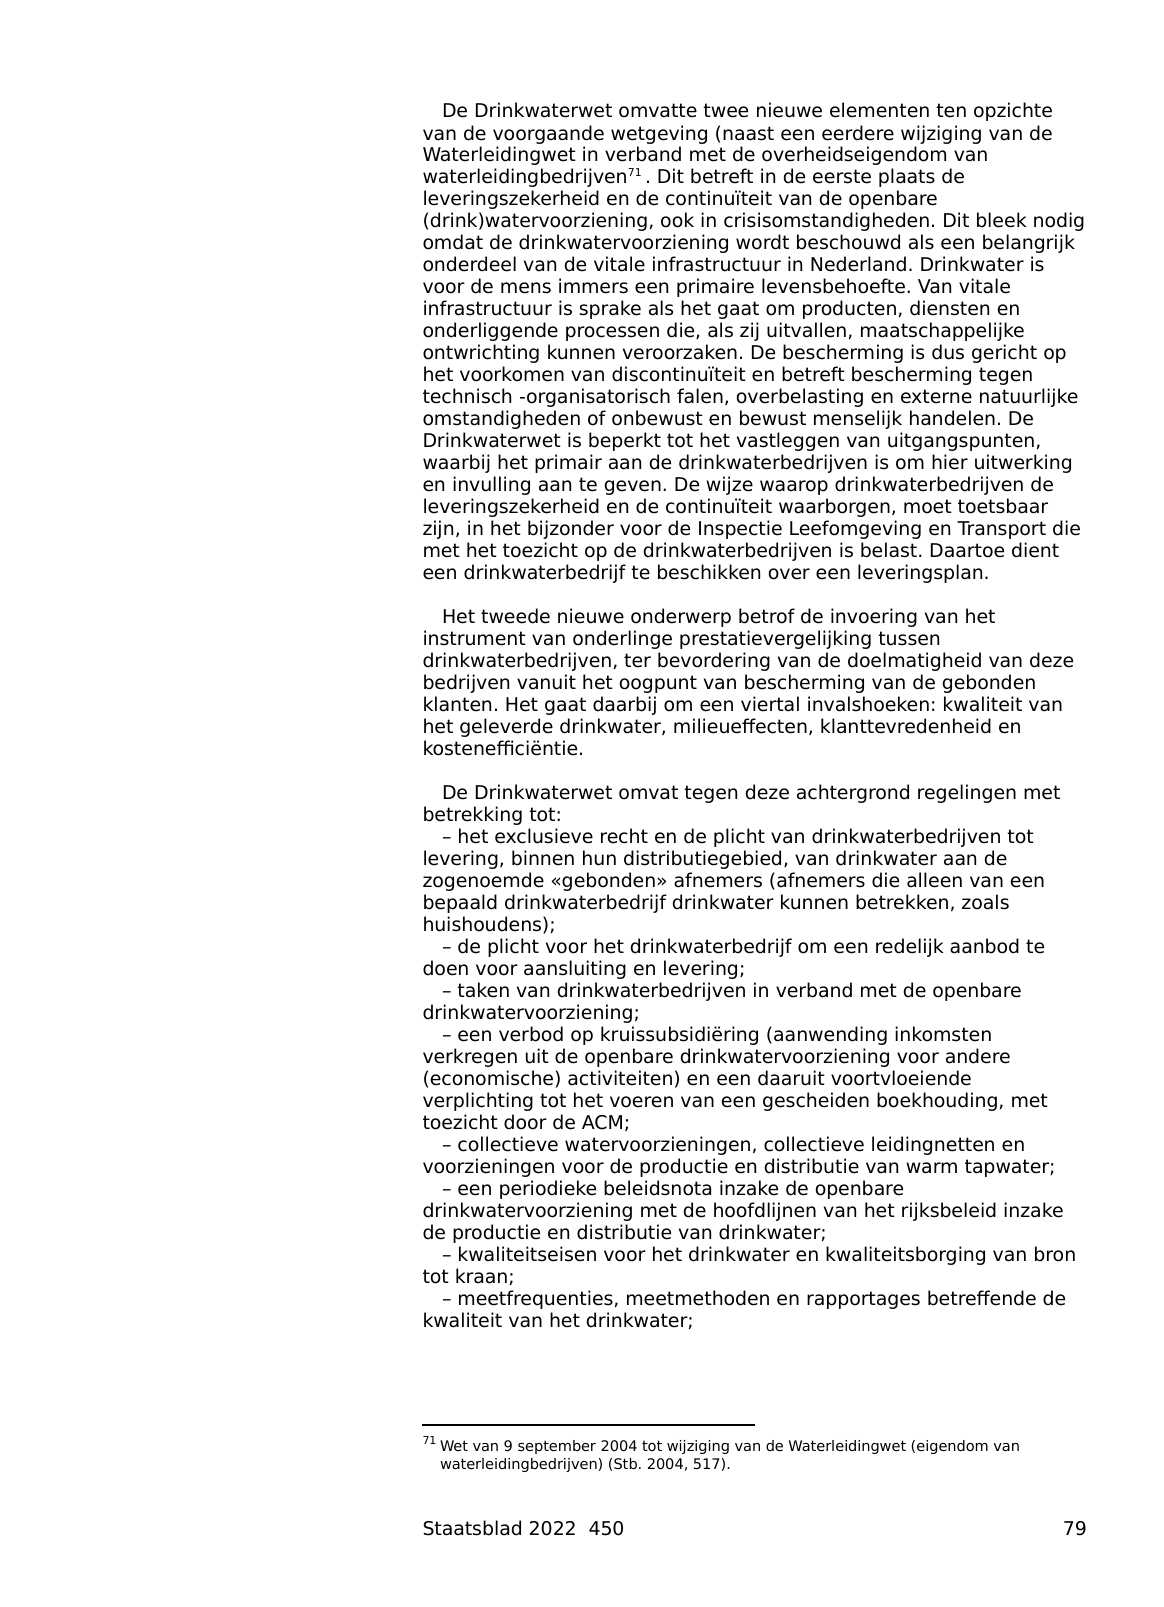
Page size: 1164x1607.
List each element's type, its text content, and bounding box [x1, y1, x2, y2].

text – taken van drinkwaterbedrijven in verband met de openbare drinkwatervoorziening; [422, 980, 1087, 1024]
text Wet van 9 september 2004 tot wijziging van de Waterleidingwet (eigendom van waterleidingbedrijven) (Stb. 2004, 517). [422, 1434, 1087, 1473]
text Het tweede nieuwe onderwerp betrof de invoering van het instrument van onderlinge prestatievergelijking tussen drinkwaterbedrijven, ter bevordering van de doelmatigheid van deze bedrijven vanuit het oogpunt van bescherming van de gebonden klanten. Het gaat daarbij om een viertal invalshoeken: kwaliteit van het geleverde drinkwater, milieueffecten, klanttevredenheid en kostenefficiëntie. [422, 606, 1087, 760]
text – kwaliteitseisen voor het drinkwater en kwaliteitsborging van bron tot kraan; [422, 1244, 1087, 1288]
text – een periodieke beleidsnota inzake de openbare drinkwatervoorziening met de hoofdlijnen van het rijksbeleid inzake de productie en distributie van drinkwater; [422, 1178, 1087, 1244]
text De Drinkwaterwet omvatte twee nieuwe elementen ten opzichte van de voorgaande wetgeving (naast een eerdere wijziging van de Waterleidingwet in verband met de overheidseigendom van waterleidingbedrijven. Dit betreft in de eerste plaats de leveringszekerheid en de continuïteit van de openbare (drink)watervoorziening, ook in crisisomstandigheden. Dit bleek nodig omdat de drinkwatervoorziening wordt beschouwd als een belangrijk onderdeel van de vitale infrastructuur in Nederland. Drinkwater is voor de mens immers een primaire levensbehoefte. Van vitale infrastructuur is sprake als het gaat om producten, diensten en onderliggende processen die, als zij uitvallen, maatschappelijke ontwrichting kunnen veroorzaken. De bescherming is dus gericht op het voorkomen van discontinuïteit en betreft bescherming tegen technisch -organisatorisch falen, overbelasting en externe natuurlijke omstandigheden of onbewust en bewust menselijk handelen. De Drinkwaterwet is beperkt tot het vastleggen van uitgangspunten, waarbij het primair aan de drinkwaterbedrijven is om hier uitwerking en invulling aan te geven. De wijze waarop drinkwaterbedrijven de leveringszekerheid en de continuïteit waarborgen, moet toetsbaar zijn, in het bijzonder voor de Inspectie Leefomgeving en Transport die met het toezicht op de drinkwaterbedrijven is belast. Daartoe dient een drinkwaterbedrijf te beschikken over een leveringsplan. [422, 100, 1087, 584]
text – collectieve watervoorzieningen, collectieve leidingnetten en voorzieningen voor de productie en distributie van warm tapwater; [422, 1134, 1087, 1178]
text – meetfrequenties, meetmethoden en rapportages betreffende de kwaliteit van het drinkwater; [422, 1288, 1087, 1332]
text – het exclusieve recht en de plicht van drinkwaterbedrijven tot levering, binnen hun distributiegebied, van drinkwater aan de zogenoemde «gebonden» afnemers (afnemers die alleen van een bepaald drinkwaterbedrijf drinkwater kunnen betrekken, zoals huishoudens); [422, 826, 1087, 936]
text De Drinkwaterwet omvat tegen deze achtergrond regelingen met betrekking tot: [422, 782, 1087, 826]
text – de plicht voor het drinkwaterbedrijf om een redelijk aanbod te doen voor aansluiting en levering; [422, 936, 1087, 980]
text – een verbod op kruissubsidiëring (aanwending inkomsten verkregen uit de openbare drinkwatervoorziening voor andere (economische) activiteiten) en een daaruit voortvloeiende verplichting tot het voeren van een gescheiden boekhouding, met toezicht door de ACM; [422, 1024, 1087, 1134]
